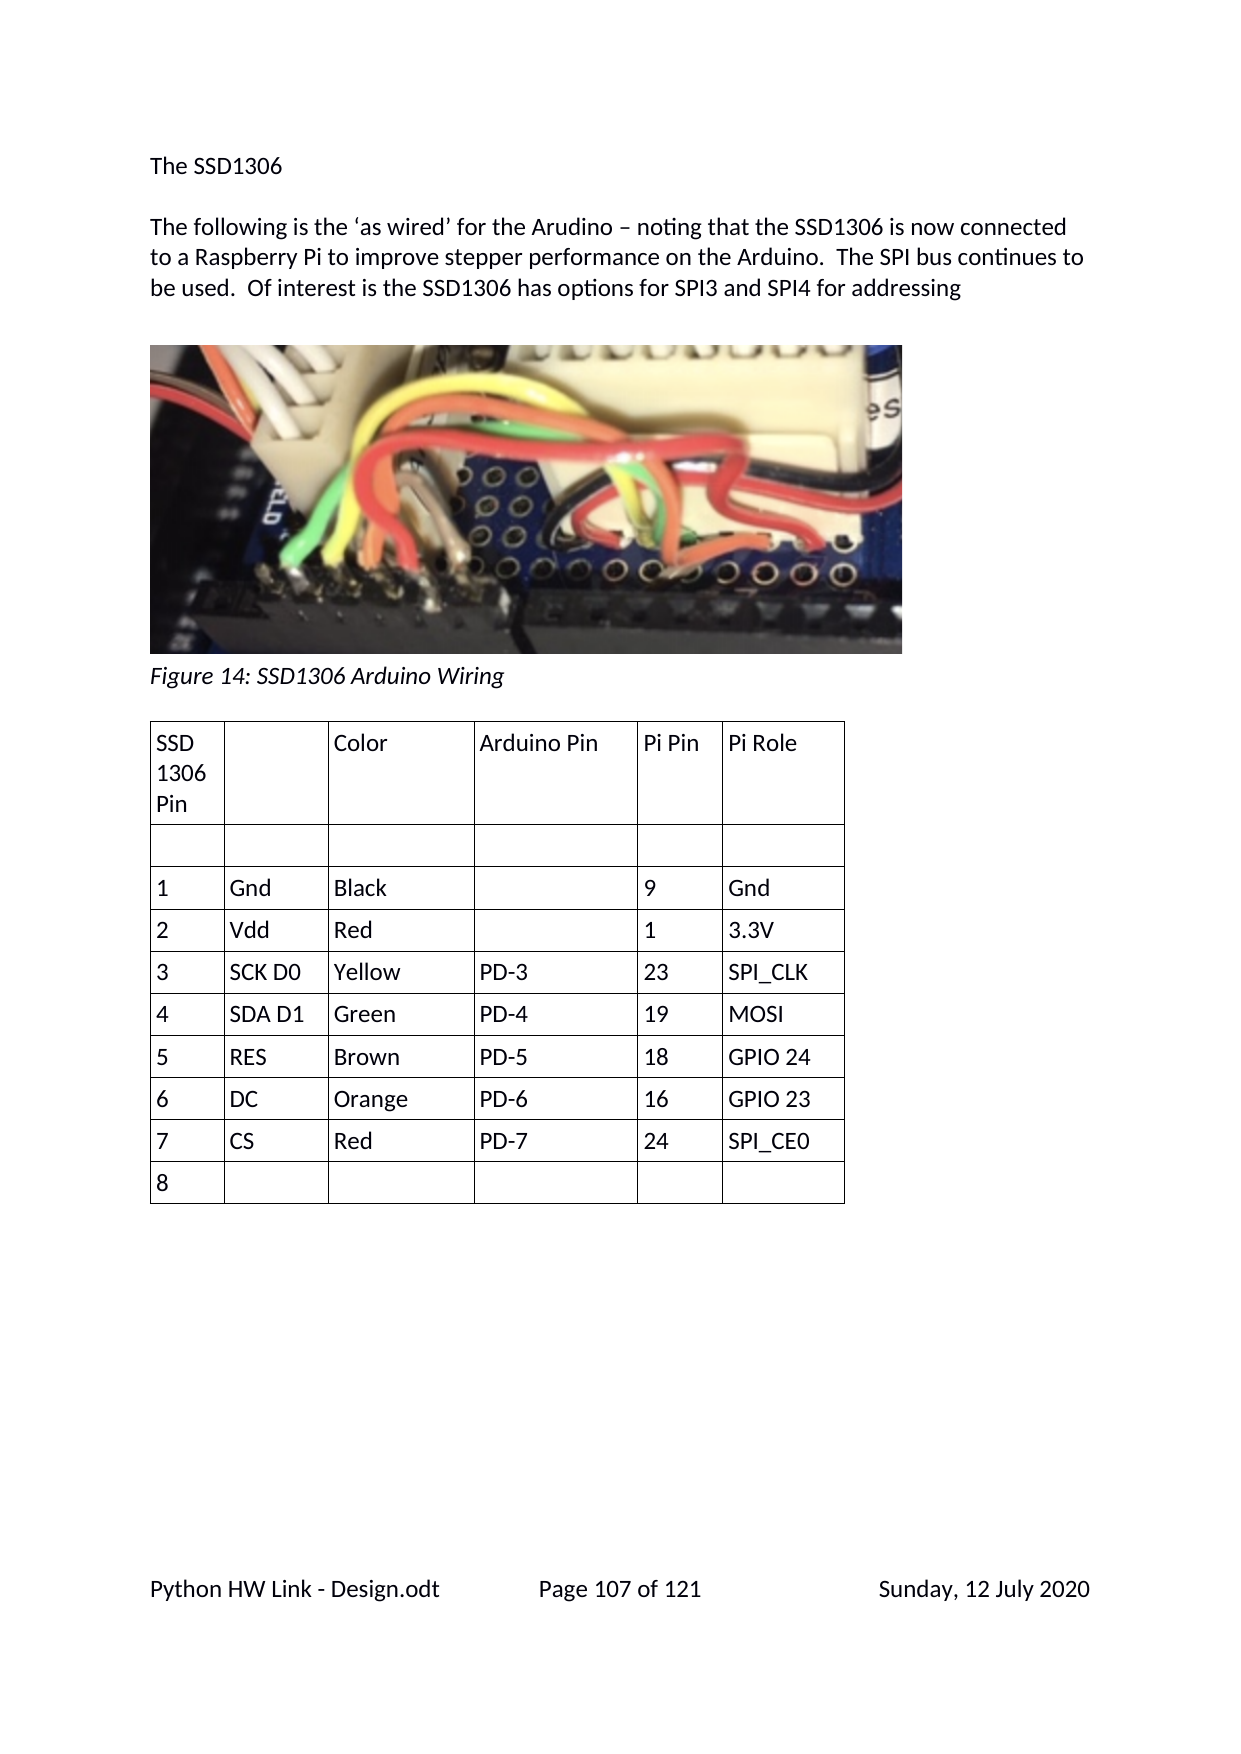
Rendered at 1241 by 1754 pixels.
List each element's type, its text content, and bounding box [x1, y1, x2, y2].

table_cell [723, 825, 844, 866]
table_cell 3 [151, 952, 224, 993]
table_cell PD-3 [475, 952, 637, 993]
table_cell Gnd [723, 867, 844, 908]
table_header [225, 722, 328, 824]
table_cell 8 [151, 1162, 224, 1203]
table_cell 9 [638, 867, 722, 908]
table_cell [475, 910, 637, 951]
table_cell 1 [638, 910, 722, 951]
table_cell Gnd [225, 867, 328, 908]
table_cell Orange [329, 1078, 474, 1119]
table_cell PD-7 [475, 1120, 637, 1161]
table_cell 19 [638, 994, 722, 1035]
table_cell SCK D0 [225, 952, 328, 993]
table_cell Red [329, 910, 474, 951]
table_cell PD-5 [475, 1036, 637, 1077]
table_header Pi Pin [638, 722, 722, 824]
table_cell 24 [638, 1120, 722, 1161]
table_cell 16 [638, 1078, 722, 1119]
table_cell [723, 1162, 844, 1203]
table_cell MOSI [723, 994, 844, 1035]
table_cell DC [225, 1078, 328, 1119]
table_cell 23 [638, 952, 722, 993]
table_cell 18 [638, 1036, 722, 1077]
table_cell 2 [151, 910, 224, 951]
table_cell [475, 825, 637, 866]
table_cell Green [329, 994, 474, 1035]
table_cell 4 [151, 994, 224, 1035]
table_cell Yellow [329, 952, 474, 993]
table_cell PD-6 [475, 1078, 637, 1119]
table_cell 7 [151, 1120, 224, 1161]
table_cell RES [225, 1036, 328, 1077]
table_cell CS [225, 1120, 328, 1161]
table_header Arduino Pin [475, 722, 637, 824]
table_cell [638, 825, 722, 866]
table_cell SPI_CLK [723, 952, 844, 993]
table_cell GPIO 23 [723, 1078, 844, 1119]
text Figure 14: SSD1306 Arduino Wiring [150, 654, 902, 691]
table_cell Brown [329, 1036, 474, 1077]
table_cell [329, 825, 474, 866]
table_cell 3.3V [723, 910, 844, 951]
table_cell [475, 867, 637, 908]
picture [150, 345, 903, 654]
table_cell Red [329, 1120, 474, 1161]
table_cell Black [329, 867, 474, 908]
text The following is the ‘as wired’ for the Arudino – noting that the SSD1306 is now connected to a Raspberry Pi to improve stepper performance on the Arduino. The SPI bus continues to be used. Of interest is the SSD1306 has options for SPI3 and SPI4 for addressing [150, 211, 1090, 303]
table_cell 5 [151, 1036, 224, 1077]
table_cell Vdd [225, 910, 328, 951]
table_cell 6 [151, 1078, 224, 1119]
table_cell PD-4 [475, 994, 637, 1035]
table_cell GPIO 24 [723, 1036, 844, 1077]
table_header Pi Role [723, 722, 844, 824]
table_cell SPI_CE0 [723, 1120, 844, 1161]
table_cell [329, 1162, 474, 1203]
table_cell [151, 825, 224, 866]
table_cell 1 [151, 867, 224, 908]
table_cell SDA D1 [225, 994, 328, 1035]
text The SSD1306 [150, 150, 1090, 181]
table_cell [225, 1162, 328, 1203]
table_cell [475, 1162, 637, 1203]
table_cell [638, 1162, 722, 1203]
table_cell [225, 825, 328, 866]
table_header Color [329, 722, 474, 824]
table_header SSD 1306 Pin [151, 722, 224, 824]
